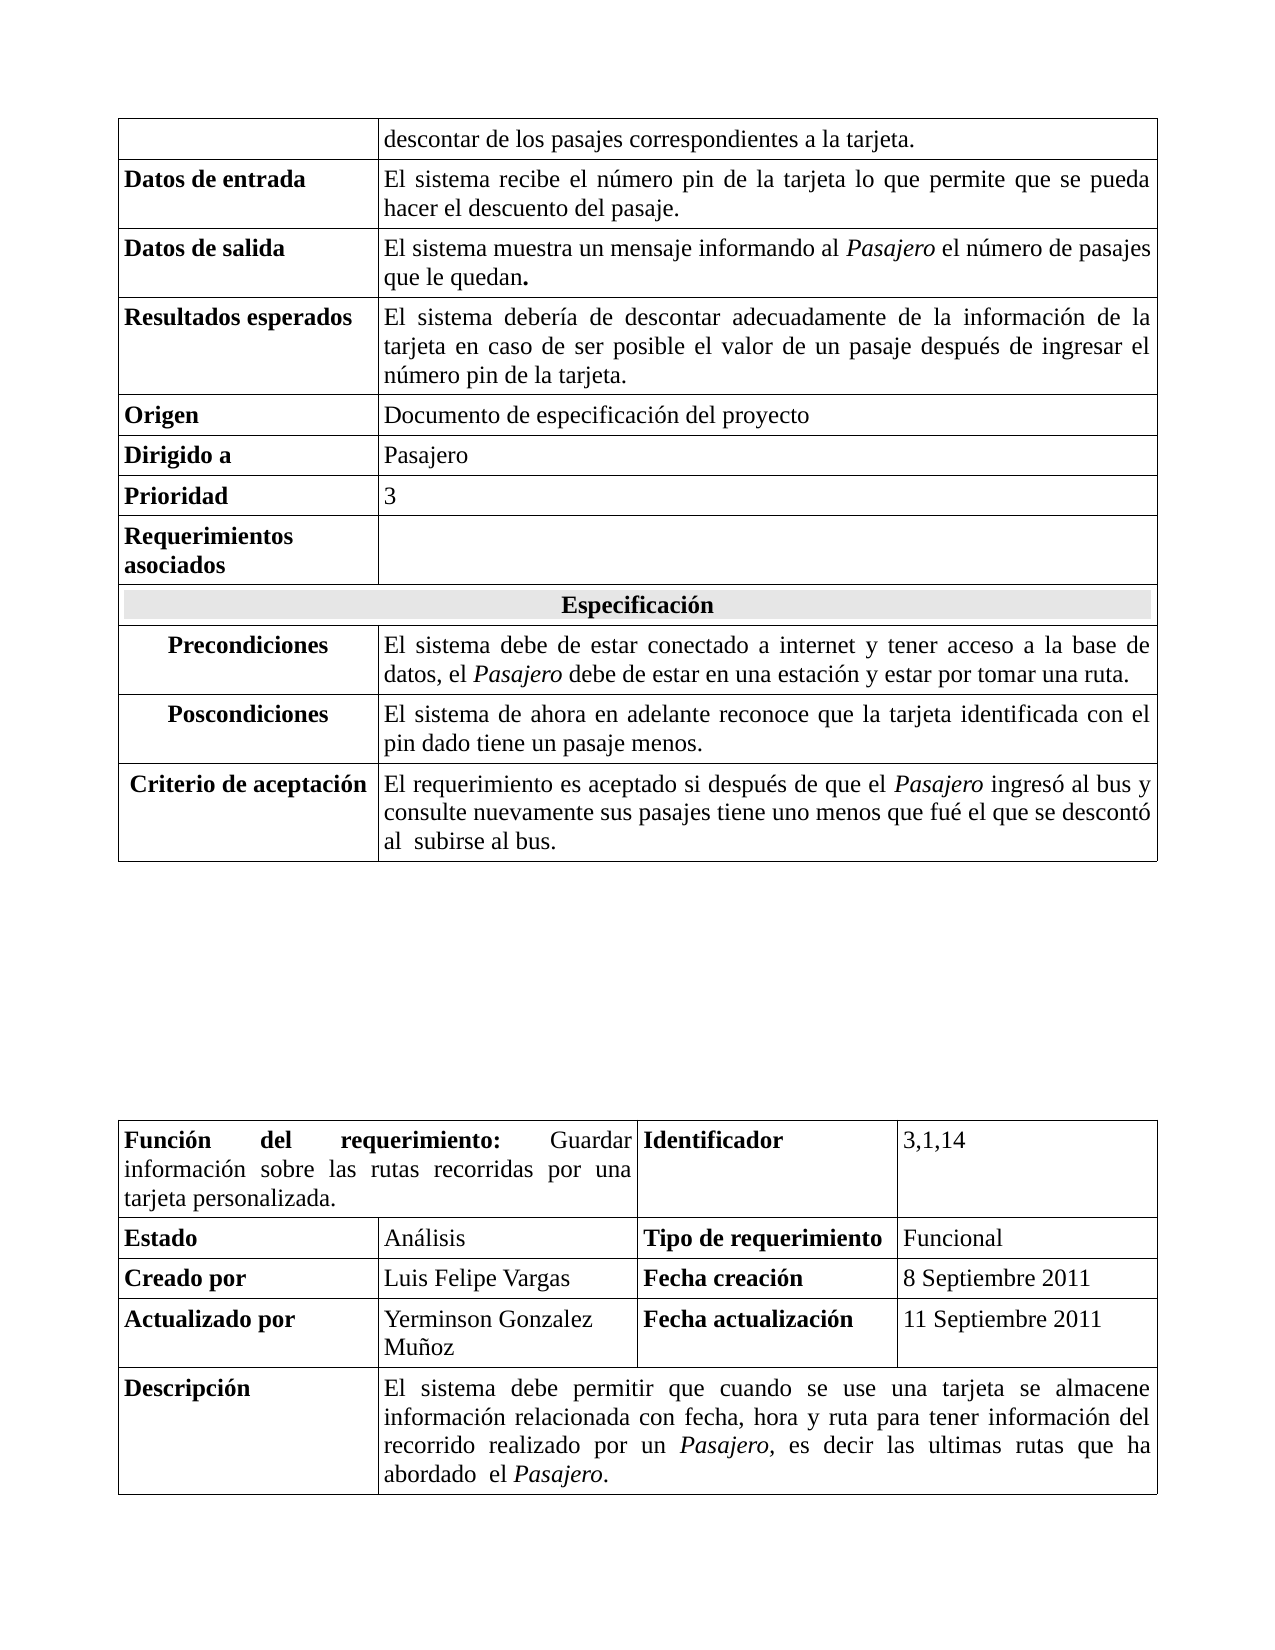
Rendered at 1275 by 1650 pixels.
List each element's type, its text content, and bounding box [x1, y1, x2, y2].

table_cell Datos de salida [119, 229, 378, 297]
table_cell Especificación [119, 585, 1157, 625]
table_header Función del requerimiento: Guardar información sobre las rutas recorridas por una tarjeta personalizada. [119, 1121, 637, 1217]
table_cell descontar de los pasajes correspondientes a la tarjeta. [379, 119, 1157, 158]
table_cell Requerimientos asociados [119, 516, 378, 584]
table_cell Fecha actualización [638, 1299, 897, 1367]
table_cell 3 [379, 476, 1157, 515]
table_cell El sistema debe de estar conectado a internet y tener acceso a la base de datos, el Pasajero debe de estar en una estación y estar por tomar una ruta. [379, 626, 1157, 694]
table_cell Dirigido a [119, 436, 378, 475]
table_cell Prioridad [119, 476, 378, 515]
table_cell Actualizado por [119, 1299, 378, 1367]
table_header Identificador [638, 1121, 897, 1217]
table_cell Fecha creación [638, 1259, 897, 1298]
table_cell El sistema muestra un mensaje informando al Pasajero el número de pasajes que le quedan. [379, 229, 1157, 297]
table_cell El sistema recibe el número pin de la tarjeta lo que permite que se pueda hacer el descuento del pasaje. [379, 160, 1157, 227]
table_cell Resultados esperados [119, 298, 378, 394]
table_header 3,1,14 [898, 1121, 1157, 1217]
table_cell El requerimiento es aceptado si después de que el Pasajero ingresó al bus y consulte nuevamente sus pasajes tiene uno menos que fué el que se descontó al subirse al bus. [379, 764, 1157, 861]
table_cell Tipo de requerimiento [638, 1218, 897, 1258]
table_cell 11 Septiembre 2011 [898, 1299, 1157, 1367]
table_cell El sistema debe permitir que cuando se use una tarjeta se almacene información relacionada con fecha, hora y ruta para tener información del recorrido realizado por un Pasajero, es decir las ultimas rutas que ha abordado el Pasajero. [379, 1368, 1157, 1493]
table_cell Criterio de aceptación [119, 764, 378, 861]
table_cell Funcional [898, 1218, 1157, 1258]
table_cell El sistema de ahora en adelante reconoce que la tarjeta identificada con el pin dado tiene un pasaje menos. [379, 695, 1157, 763]
table_cell Descripción [119, 1368, 378, 1493]
table_cell Datos de entrada [119, 160, 378, 227]
table_cell Pasajero [379, 436, 1157, 475]
table_cell Yerminson Gonzalez Muñoz [379, 1299, 637, 1367]
table_cell Poscondiciones [119, 695, 378, 763]
table_cell El sistema debería de descontar adecuadamente de la información de la tarjeta en caso de ser posible el valor de un pasaje después de ingresar el número pin de la tarjeta. [379, 298, 1157, 394]
table_cell Análisis [379, 1218, 637, 1258]
table_cell Creado por [119, 1259, 378, 1298]
table_cell [119, 119, 378, 158]
table_cell Documento de especificación del proyecto [379, 395, 1157, 435]
table_cell Luis Felipe Vargas [379, 1259, 637, 1298]
table_cell Estado [119, 1218, 378, 1258]
table_cell [379, 516, 1157, 584]
table_cell Precondiciones [119, 626, 378, 694]
table_cell 8 Septiembre 2011 [898, 1259, 1157, 1298]
table_cell Origen [119, 395, 378, 435]
